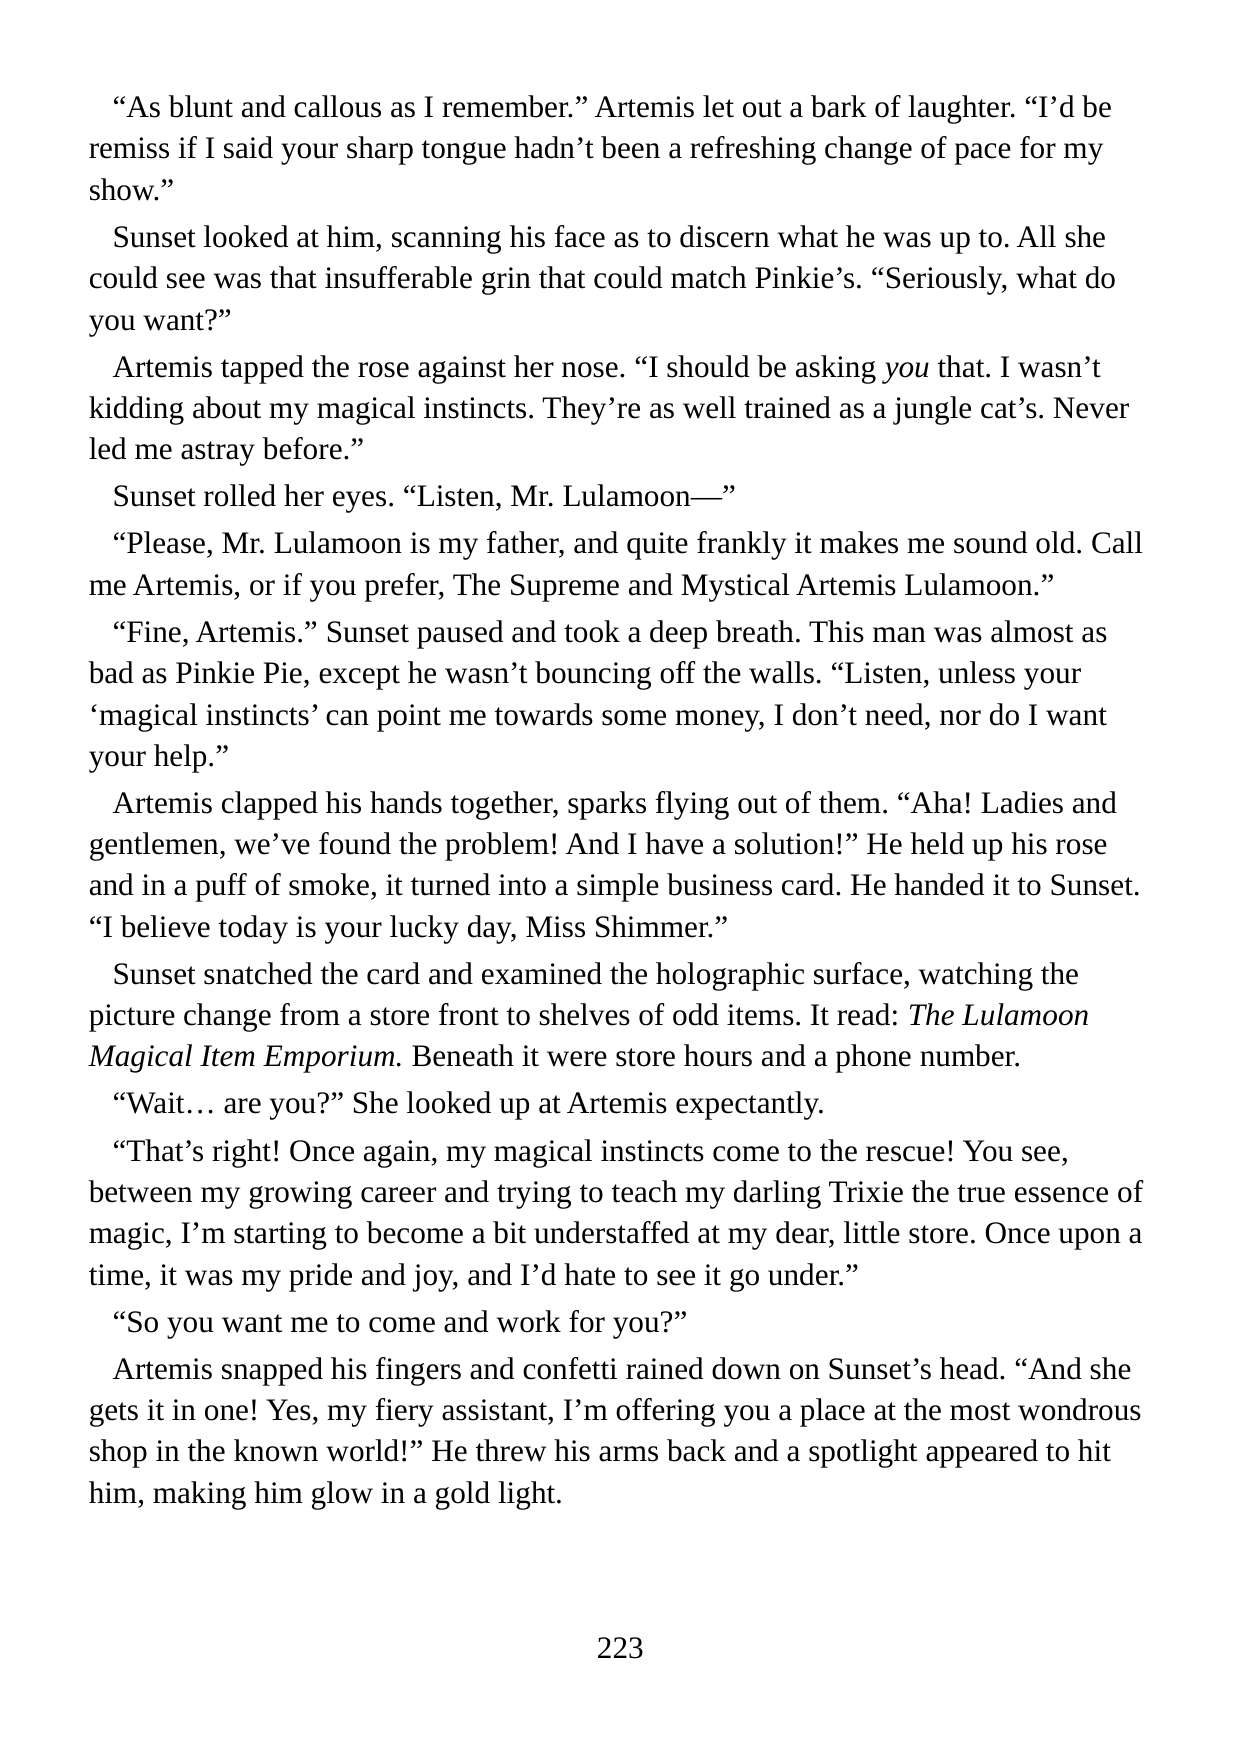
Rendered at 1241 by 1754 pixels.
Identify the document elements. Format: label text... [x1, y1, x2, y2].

text “That’s right! Once again, my magical instincts come to the rescue! You see, between my growing career and trying to teach my darling Trixie the true essence of magic, I’m starting to become a bit understaffed at my dear, little store. Once upon a time, it was my pride and joy, and I’d hate to see it go under.” [88, 1132, 1152, 1292]
text Sunset snatched the card and examined the holographic surface, watching the picture change from a store front to shelves of odd items. It read: The Lulamoon Magical Item Emporium. Beneath it were store hours and a phone number. [88, 955, 1152, 1073]
text “Please, Mr. Lulamoon is my father, and quite frankly it makes me sound old. Call me Artemis, or if you prefer, The Supreme and Mystical Artemis Lulamoon.” [88, 525, 1152, 602]
text Artemis tapped the rose against her nose. “I should be asking you that. I wasn’t kidding about my magical instincts. They’re as well trained as a jungle cat’s. Never led me astray before.” [88, 348, 1152, 466]
text “As blunt and callous as I remember.” Artemis let out a bark of laughter. “I’d be remiss if I said your sharp tongue hadn’t been a refreshing change of pace for my show.” [88, 88, 1152, 207]
text “So you want me to come and work for you?” [88, 1303, 1152, 1339]
text Sunset rolled her eyes. “Listen, Mr. Lulamoon—” [88, 478, 1152, 513]
text “Wait… are you?” She looked up at Artemis expectantly. [88, 1085, 1152, 1121]
text “Fine, Artemis.” Sunset paused and took a deep breath. This man was almost as bad as Pinkie Pie, except he wasn’t bouncing off the walls. “Listen, unless your ‘magical instincts’ can point me towards some money, I don’t need, nor do I want your help.” [88, 613, 1152, 773]
text Sunset looked at him, scanning his face as to discern what he was up to. All she could see was that insufferable grin that could match Pinkie’s. “Seriously, what do you want?” [88, 218, 1152, 337]
text Artemis clapped his hands together, sparks flying out of them. “Aha! Ladies and gentlemen, we’ve found the problem! And I have a solution!” He held up his rose and in a puff of smoke, it turned into a simple business card. He handed it to Sunset. “I believe today is your lucky day, Miss Shimmer.” [88, 784, 1152, 944]
text Artemis snapped his fingers and confetti rained down on Sunset’s head. “And she gets it in one! Yes, my fiery assistant, I’m offering you a place at the most wondrous shop in the known world!” He threw his arms back and a spotlight appeared to hit him, making him glow in a gold light. [88, 1350, 1152, 1510]
